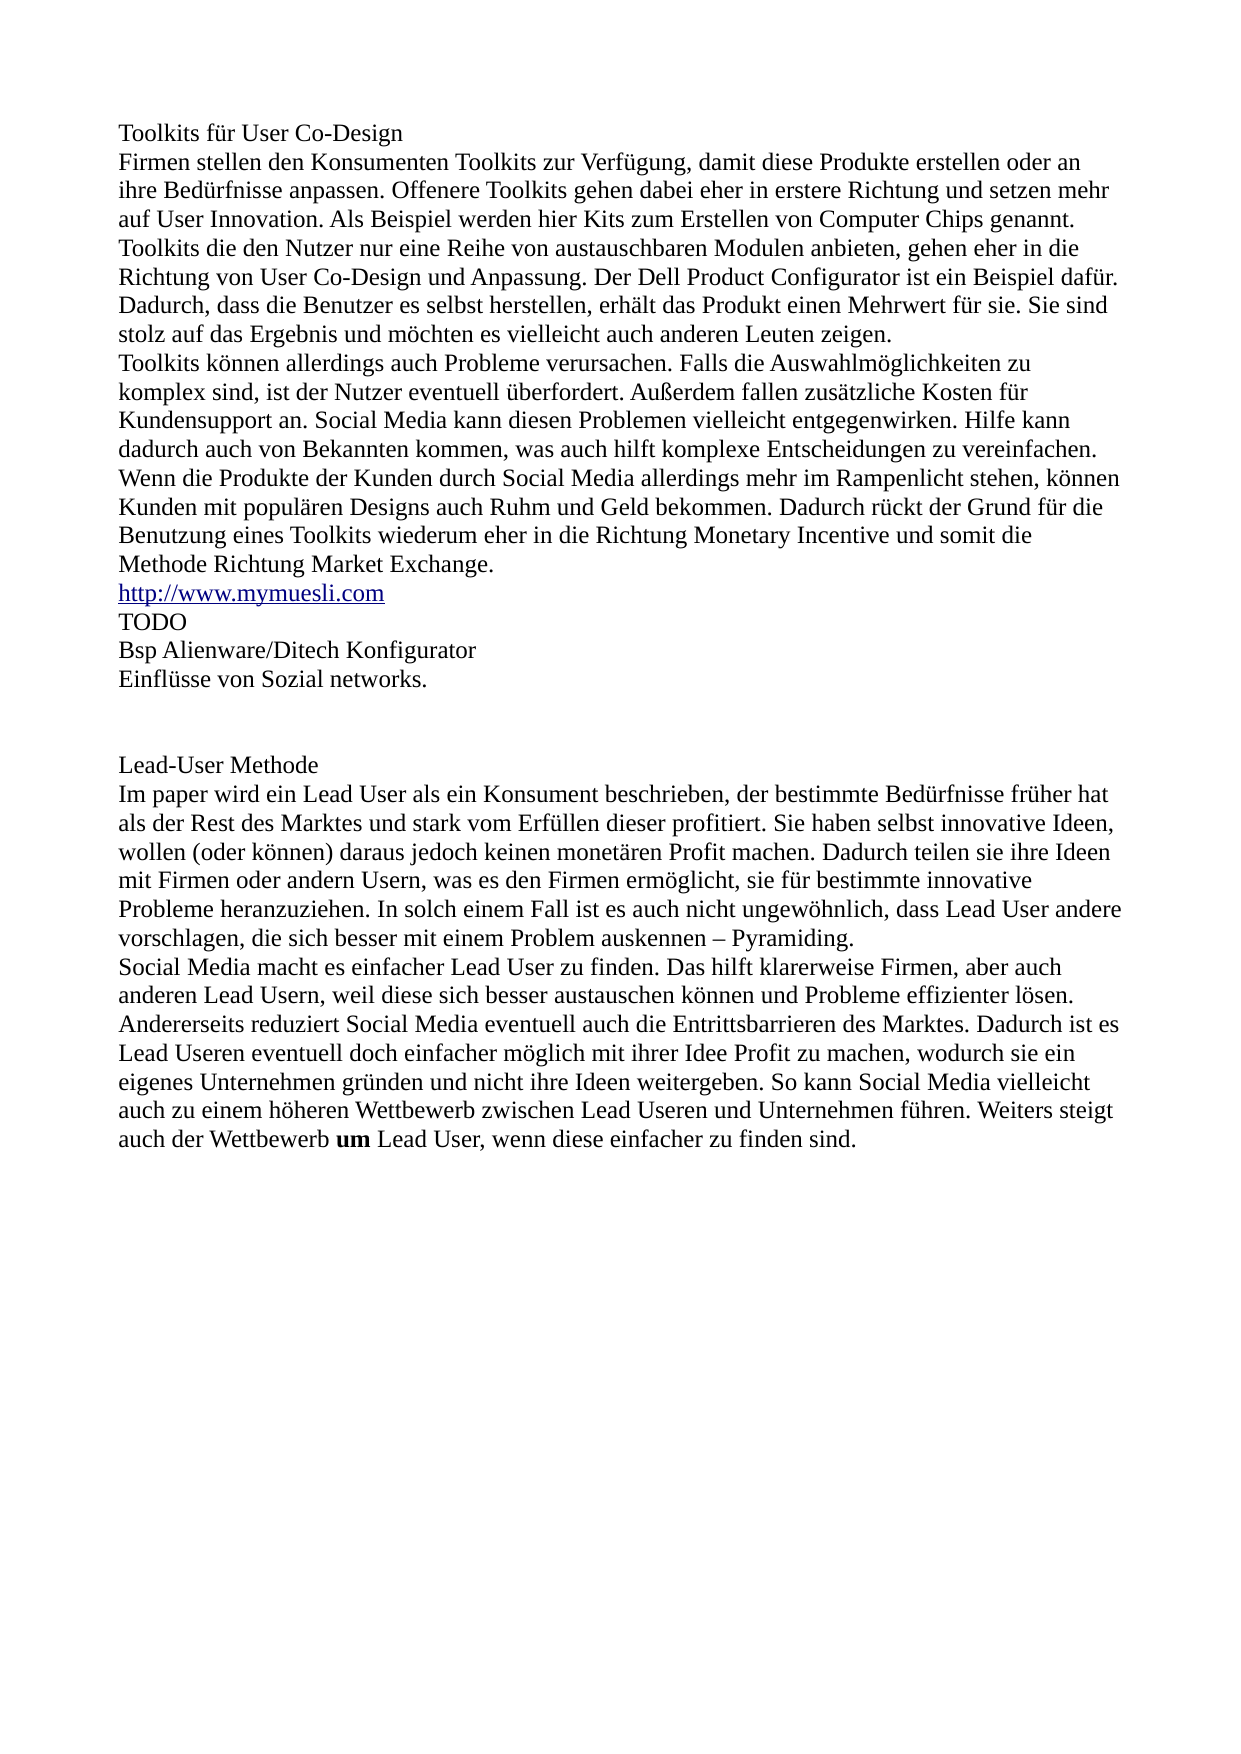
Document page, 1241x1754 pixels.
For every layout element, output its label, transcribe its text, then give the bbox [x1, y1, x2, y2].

text Toolkits können allerdings auch Probleme verursachen. Falls die Auswahlmöglichkeiten zu komplex sind, ist der Nutzer eventuell überfordert. Außerdem fallen zusätzliche Kosten für Kundensupport an. Social Media kann diesen Problemen vielleicht entgegenwirken. Hilfe kann dadurch auch von Bekannten kommen, was auch hilft komplexe Entscheidungen zu vereinfachen. [118, 348, 1122, 463]
text Toolkits für User Co-Design [118, 118, 1122, 147]
text http://www.mymuesli.com [118, 578, 1122, 607]
text Einflüsse von Sozial networks. [118, 664, 1122, 693]
text TODO [118, 607, 1122, 636]
text Firmen stellen den Konsumenten Toolkits zur Verfügung, damit diese Produkte erstellen oder an ihre Bedürfnisse anpassen. Offenere Toolkits gehen dabei eher in erstere Richtung und setzen mehr auf User Innovation. Als Beispiel werden hier Kits zum Erstellen von Computer Chips genannt. Toolkits die den Nutzer nur eine Reihe von austauschbaren Modulen anbieten, gehen eher in die Richtung von User Co-Design und Anpassung. Der Dell Product Configurator ist ein Beispiel dafür. Dadurch, dass die Benutzer es selbst herstellen, erhält das Produkt einen Mehrwert für sie. Sie sind stolz auf das Ergebnis und möchten es vielleicht auch anderen Leuten zeigen. [118, 147, 1122, 348]
text Wenn die Produkte der Kunden durch Social Media allerdings mehr im Rampenlicht stehen, können Kunden mit populären Designs auch Ruhm und Geld bekommen. Dadurch rückt der Grund für die Benutzung eines Toolkits wiederum eher in die Richtung Monetary Incentive und somit die Methode Richtung Market Exchange. [118, 463, 1122, 578]
text Social Media macht es einfacher Lead User zu finden. Das hilft klarerweise Firmen, aber auch anderen Lead Usern, weil diese sich besser austauschen können und Probleme effizienter lösen. Andererseits reduziert Social Media eventuell auch die Entrittsbarrieren des Marktes. Dadurch ist es Lead Useren eventuell doch einfacher möglich mit ihrer Idee Profit zu machen, wodurch sie ein eigenes Unternehmen gründen und nicht ihre Ideen weitergeben. So kann Social Media vielleicht auch zu einem höheren Wettbewerb zwischen Lead Useren und Unternehmen führen. Weiters steigt auch der Wettbewerb um Lead User, wenn diese einfacher zu finden sind. [118, 952, 1122, 1153]
text Im paper wird ein Lead User als ein Konsument beschrieben, der bestimmte Bedürfnisse früher hat als der Rest des Marktes und stark vom Erfüllen dieser profitiert. Sie haben selbst innovative Ideen, wollen (oder können) daraus jedoch keinen monetären Profit machen. Dadurch teilen sie ihre Ideen mit Firmen oder andern Usern, was es den Firmen ermöglicht, sie für bestimmte innovative Probleme heranzuziehen. In solch einem Fall ist es auch nicht ungewöhnlich, dass Lead User andere vorschlagen, die sich besser mit einem Problem auskennen – Pyramiding. [118, 779, 1122, 952]
text Lead-User Methode [118, 751, 1122, 779]
text Bsp Alienware/Ditech Konfigurator [118, 636, 1122, 664]
